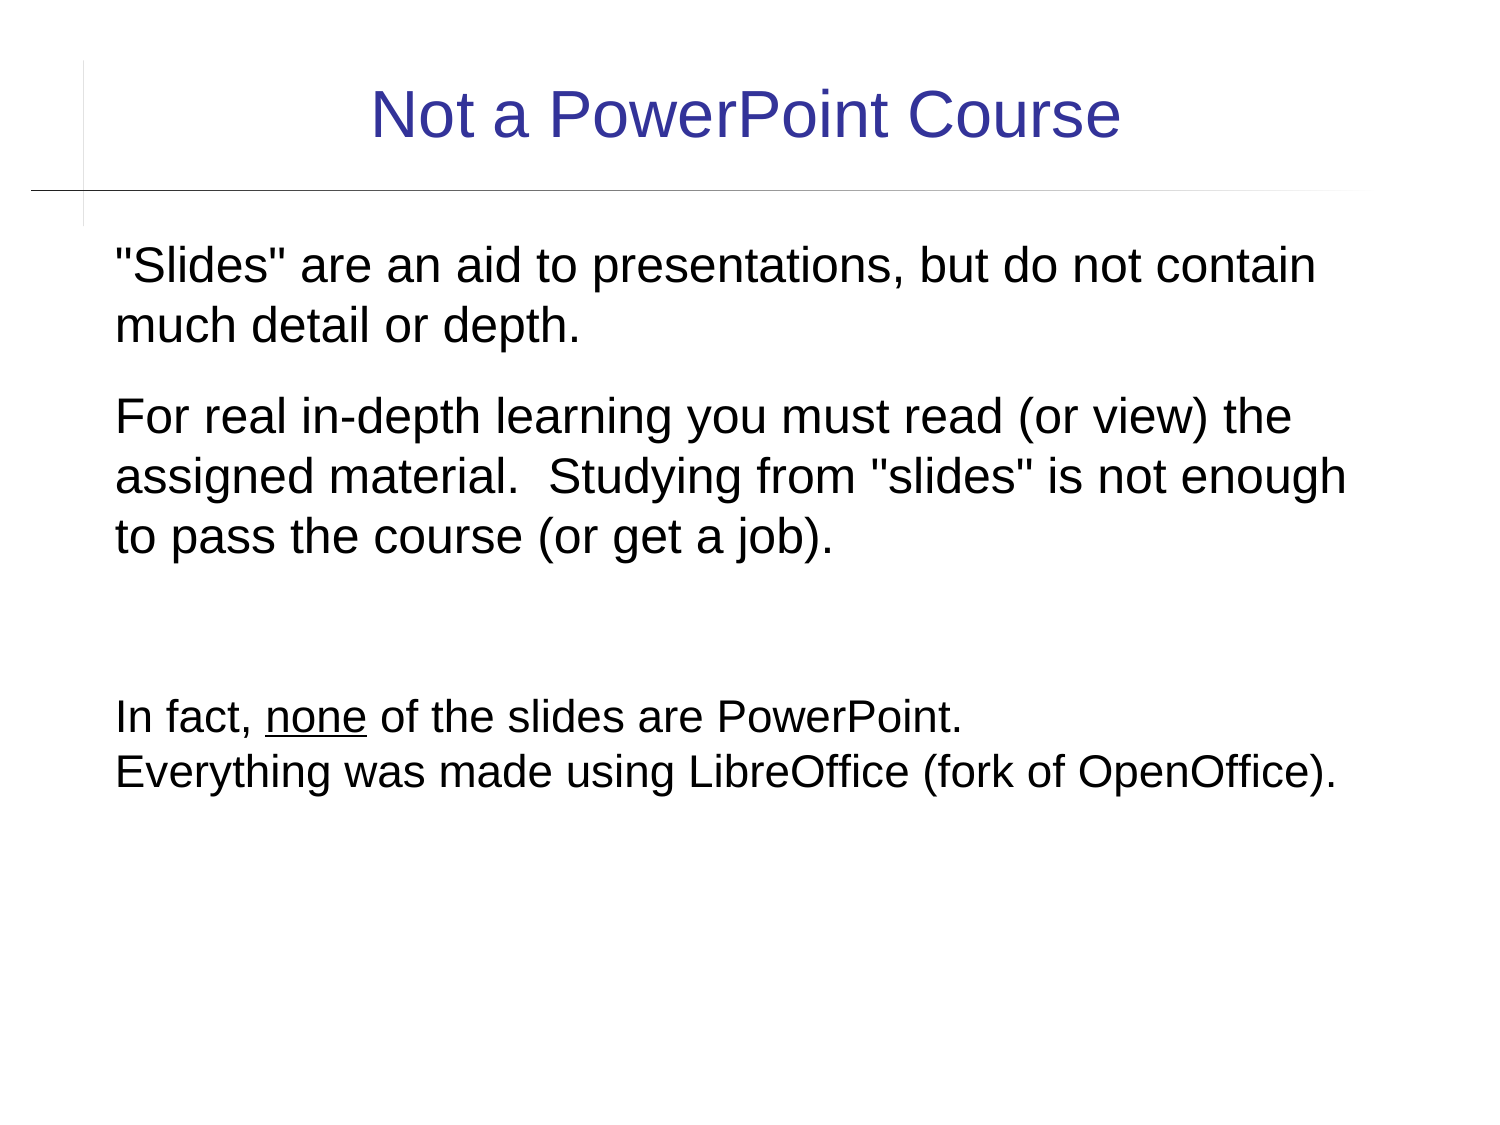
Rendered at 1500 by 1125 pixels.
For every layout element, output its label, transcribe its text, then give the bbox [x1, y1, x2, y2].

list "Slides" are an aid to presentations, but do not contain much detail or depth. For real in-depth learning you must read (or view) the assigned material. Studying from "slides" is not enough to pass the course (or get a job). In fact, none of the slides are PowerPoint. Everything was made using LibreOffice (fork of OpenOffice). [100, 224, 1394, 976]
title Not a PowerPoint Course [100, 42, 1394, 179]
